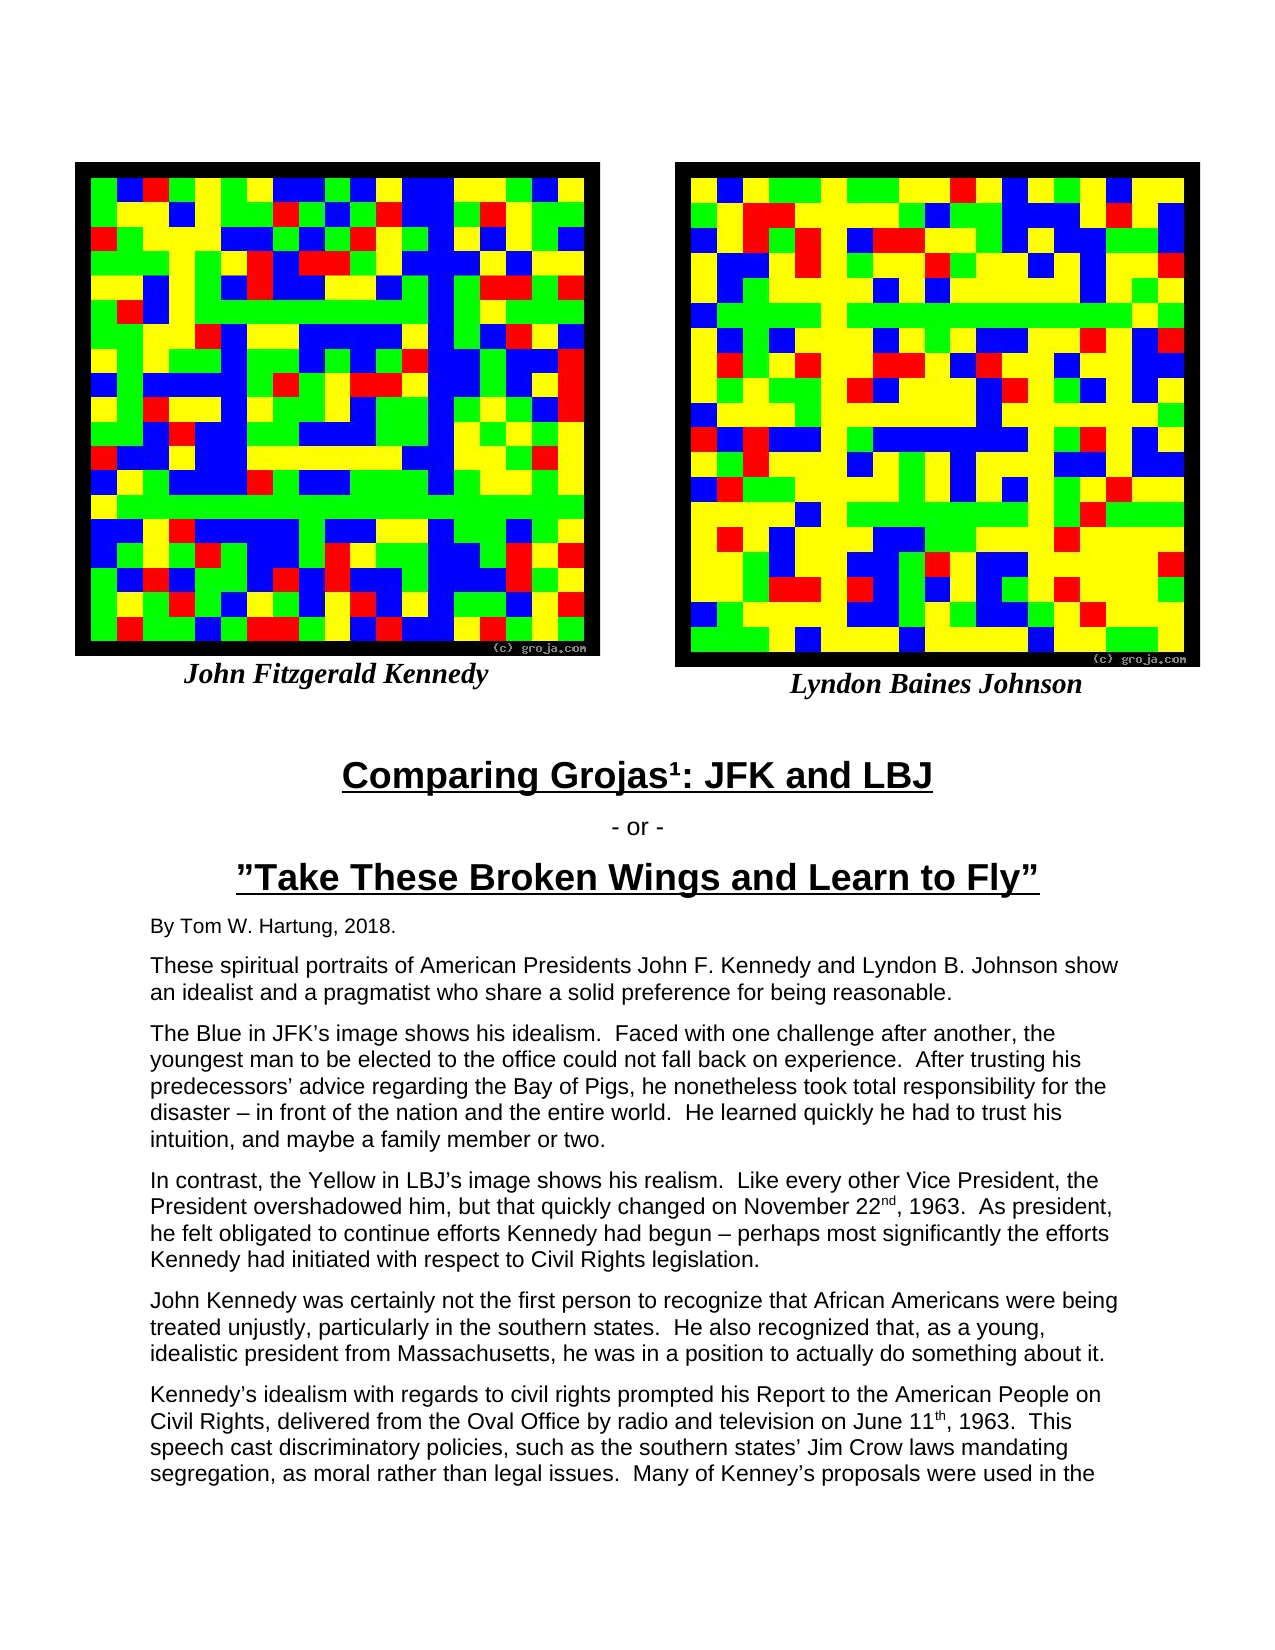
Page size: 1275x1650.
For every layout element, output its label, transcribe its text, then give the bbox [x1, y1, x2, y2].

text These spiritual portraits of American Presidents John F. Kennedy and Lyndon B. Johnson show an idealist and a pragmatist who share a solid preference for being reasonable. [150, 952, 1125, 1005]
text John Fitzgerald Kennedy [75, 656, 600, 689]
text ”Take These Broken Wings and Learn to Fly” [150, 855, 1125, 898]
text The Blue in JFK’s image shows his idealism. Faced with one challenge after another, the youngest man to be elected to the office could not fall back on experience. After trusting his predecessors’ advice regarding the Bay of Pigs, he nonetheless took total responsibility for the disaster – in front of the nation and the entire world. He learned quickly he had to trust his intuition, and maybe a family member or two. [150, 1020, 1125, 1152]
picture [675, 162, 1200, 667]
text John Kennedy was certainly not the first person to recognize that African Americans were being treated unjustly, particularly in the southern states. He also recognized that, as a young, idealistic president from Massachusetts, he was in a position to actually do something about it. [150, 1287, 1125, 1366]
text - or - [150, 812, 1125, 840]
text Lyndon Baines Johnson [675, 667, 1200, 700]
text In contrast, the Yellow in LBJ’s image shows his realism. Like every other Vice President, the President overshadowed him, but that quickly changed on November 22nd, 1963. As president, he felt obligated to continue efforts Kennedy had begun – perhaps most significantly the efforts Kennedy had initiated with respect to Civil Rights legislation. [150, 1167, 1125, 1272]
text By Tom W. Hartung, 2018. [150, 913, 1125, 937]
picture [75, 162, 600, 656]
text Comparing Grojas¹: JFK and LBJ [150, 753, 1125, 797]
text Kennedy’s idealism with regards to civil rights prompted his Report to the American People on Civil Rights, delivered from the Oval Office by radio and television on June 11th, 1963. This speech cast discriminatory policies, such as the southern states’ Jim Crow laws mandating segregation, as moral rather than legal issues. Many of Kenney’s proposals were used in the [150, 1381, 1125, 1487]
